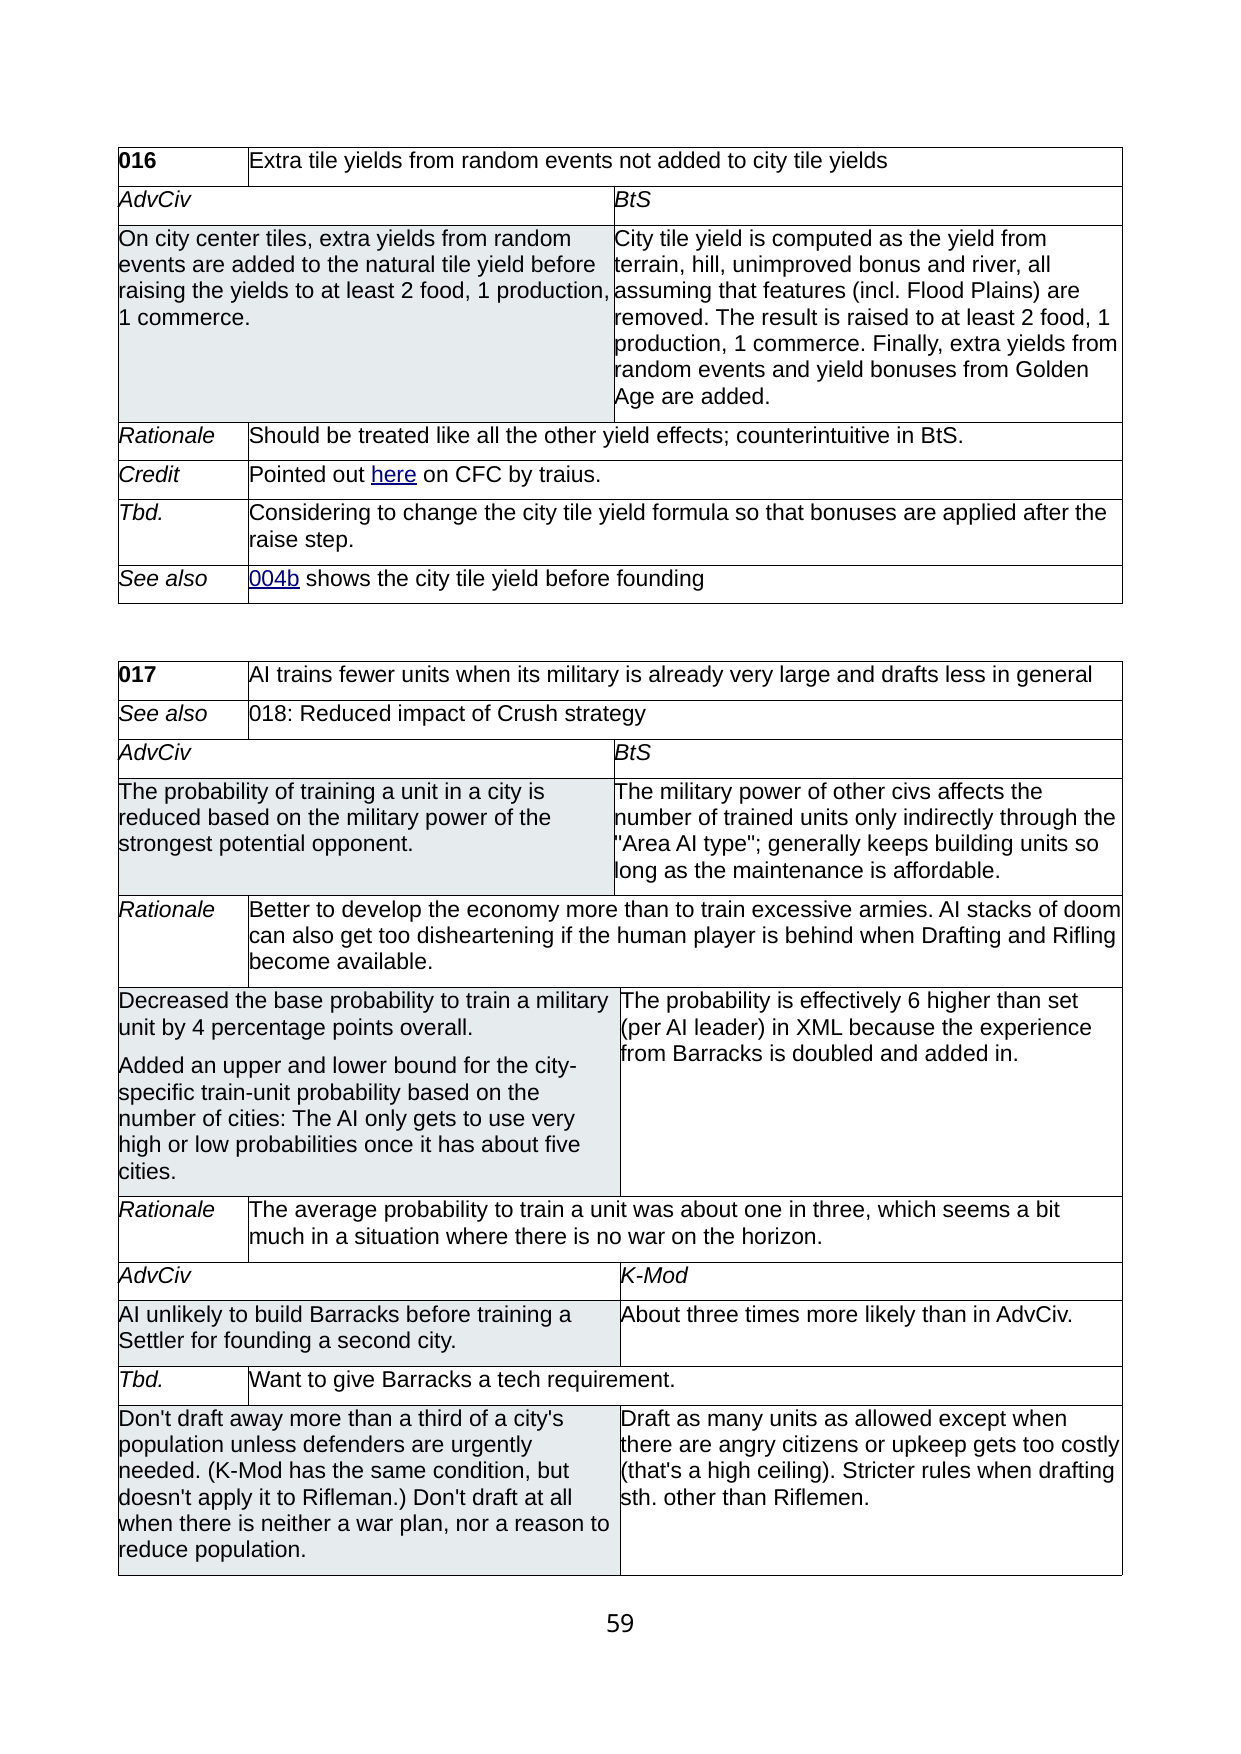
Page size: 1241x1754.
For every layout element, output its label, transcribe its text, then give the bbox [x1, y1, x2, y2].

table_header 016 [119, 148, 248, 186]
table_cell Credit [119, 461, 248, 499]
table_header Extra tile yields from random events not added to city tile yields [249, 148, 1122, 186]
table_cell Rationale [119, 1197, 248, 1262]
table_cell 018: Reduced impact of Crush strategy [249, 701, 1122, 739]
table_cell Considering to change the city tile yield formula so that bonuses are applied after the raise step. [249, 500, 1122, 564]
table_cell AI unlikely to build Barracks before training a Settler for founding a second city. [119, 1301, 620, 1366]
table_cell Decreased the base probability to train a military unit by 4 percentage points overall. Added an upper and lower bound for the city-specific train-unit probability based on the number of cities: The AI only gets to use very high or low probabilities once it has about five cities. [119, 988, 620, 1196]
table_cell Should be treated like all the other yield effects; counterintuitive in BtS. [249, 423, 1122, 460]
table_cell Tbd. [119, 500, 248, 564]
table_cell See also [119, 566, 248, 603]
table_cell Tbd. [119, 1367, 248, 1404]
table_cell The average probability to train a unit was about one in three, which seems a bit much in a situation where there is no war on the horizon. [249, 1197, 1122, 1262]
table_cell Pointed out here on CFC by traius. [249, 461, 1122, 499]
table_cell AdvCiv [119, 187, 614, 224]
table_cell City tile yield is computed as the yield from terrain, hill, unimproved bonus and river, all assuming that features (incl. Flood Plains) are removed. The result is raised to at least 2 food, 1 production, 1 commerce. Finally, extra yields from random events and yield bonuses from Golden Age are added. [615, 226, 1122, 422]
table_header AI trains fewer units when its military is already very large and drafts less in general [249, 662, 1122, 700]
table_cell The probability is effectively 6 higher than set (per AI leader) in XML because the experience from Barracks is doubled and added in. [621, 988, 1122, 1196]
table_cell 004b shows the city tile yield before founding [249, 566, 1122, 603]
table_cell AdvCiv [119, 1263, 620, 1300]
table_cell K-Mod [621, 1263, 1122, 1300]
table_cell The military power of other civs affects the number of trained units only indirectly through the "Area AI type"; generally keeps building units so long as the maintenance is affordable. [615, 779, 1122, 895]
table_cell The probability of training a unit in a city is reduced based on the military power of the strongest potential opponent. [119, 779, 614, 895]
table_cell Don't draft away more than a third of a city's population unless defenders are urgently needed. (K-Mod has the same condition, but doesn't apply it to Rifleman.) Don't draft at all when there is neither a war plan, nor a reason to reduce population. [119, 1406, 620, 1575]
table_header 017 [119, 662, 248, 700]
table_cell AdvCiv [119, 740, 614, 777]
table_cell Want to give Barracks a tech requirement. [249, 1367, 1122, 1404]
table_cell Rationale [119, 896, 248, 987]
table_cell BtS [615, 740, 1122, 777]
table_cell Rationale [119, 423, 248, 460]
table_cell See also [119, 701, 248, 739]
table_cell Draft as many units as allowed except when there are angry citizens or upkeep gets too costly (that's a high ceiling). Stricter rules when drafting sth. other than Riflemen. [621, 1406, 1122, 1575]
table_cell BtS [615, 187, 1122, 224]
table_cell Better to develop the economy more than to train excessive armies. AI stacks of doom can also get too disheartening if the human player is behind when Drafting and Rifling become available. [249, 896, 1122, 987]
table_cell On city center tiles, extra yields from random events are added to the natural tile yield before raising the yields to at least 2 food, 1 production, 1 commerce. [119, 226, 614, 422]
table_cell About three times more likely than in AdvCiv. [621, 1301, 1122, 1366]
